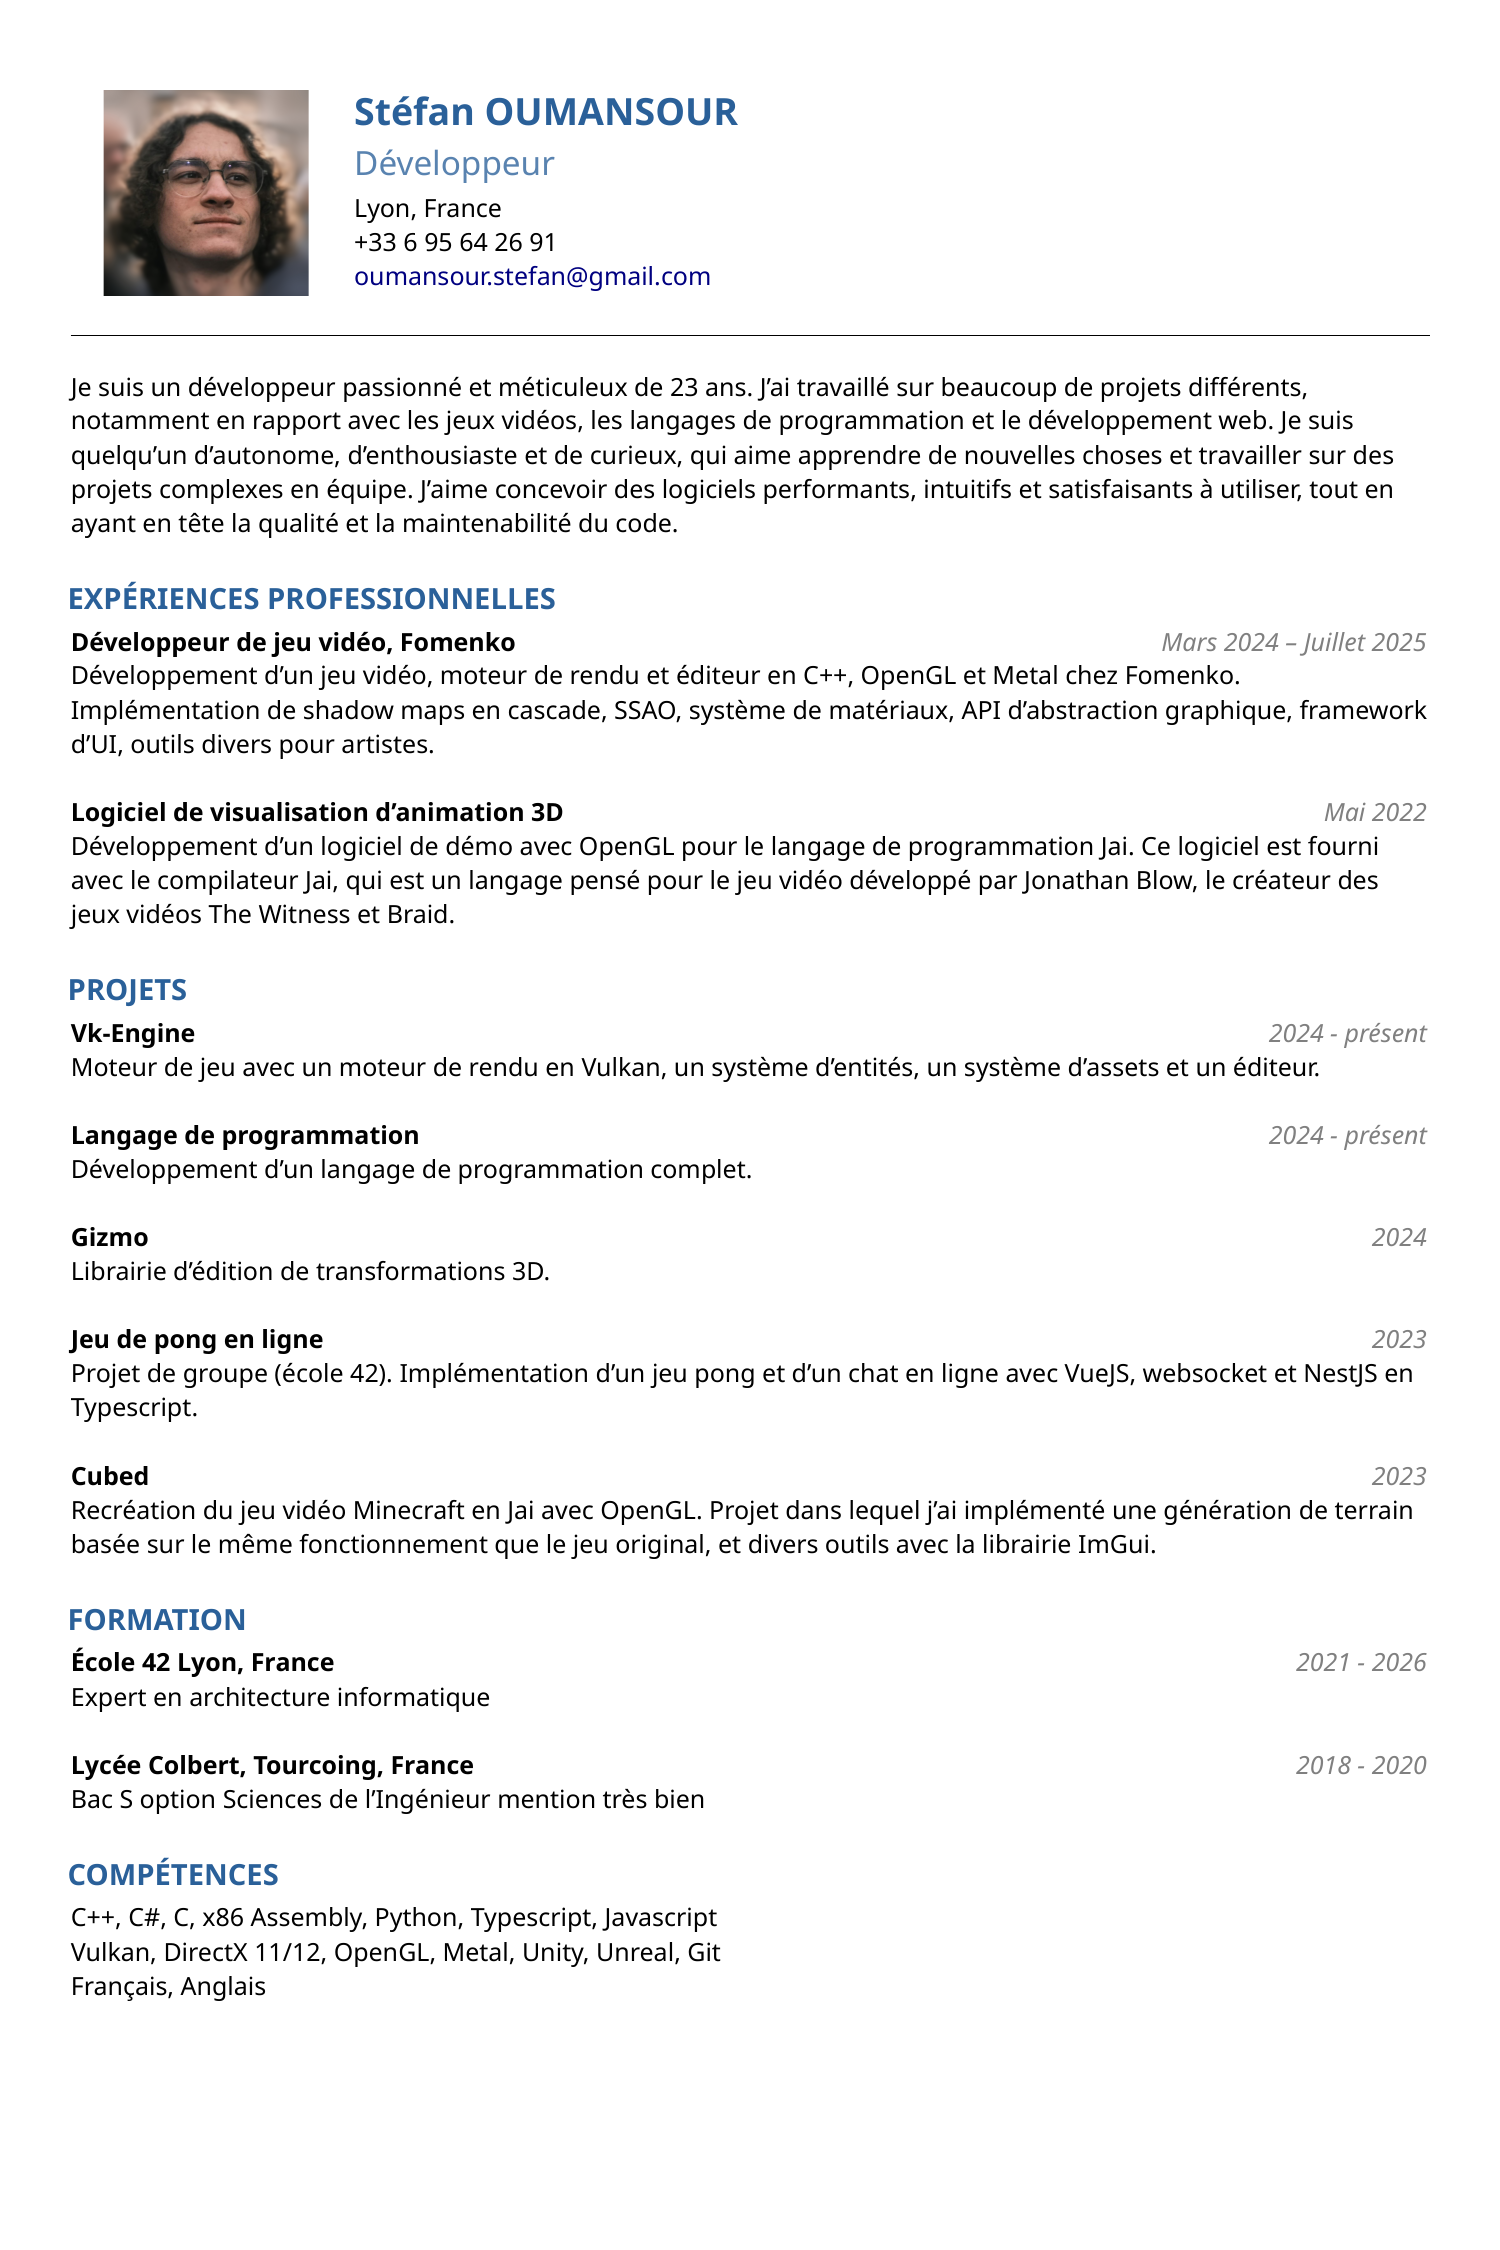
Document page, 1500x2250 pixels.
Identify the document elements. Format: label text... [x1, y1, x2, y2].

table_header Mars 2024 – Juillet 2025 [991, 624, 1429, 658]
table_header Mai 2022 [991, 795, 1429, 828]
text Développement d’un logiciel de démo avec OpenGL pour le langage de programmation Jai. Ce logiciel est fourni avec le compilateur Jai, qui est un langage pensé pour le jeu vidéo développé par Jonathan Blow, le créateur des jeux vidéos The Witness et Braid. [71, 828, 1429, 931]
table_header Jeu de pong en ligne [71, 1322, 991, 1356]
text Moteur de jeu avec un moteur de rendu en Vulkan, un système d’entités, un système d’assets et un éditeur. [71, 1049, 1429, 1083]
table_header [71, 71, 348, 335]
subtitle FORMATION [67, 1599, 1429, 1639]
text Expert en architecture informatique [71, 1679, 1429, 1713]
table_header Logiciel de visualisation d’animation 3D [71, 795, 991, 828]
table_header Cubed [71, 1458, 991, 1492]
table_header 2018 - 2020 [991, 1747, 1429, 1781]
table_header 2023 [991, 1322, 1429, 1356]
text Vulkan, DirectX 11/12, OpenGL, Metal, Unity, Unreal, Git [71, 1934, 1429, 1968]
text Recréation du jeu vidéo Minecraft en Jai avec OpenGL. Projet dans lequel j’ai implémenté une génération de terrain basée sur le même fonctionnement que le jeu original, et divers outils avec la librairie ImGui. [71, 1492, 1429, 1560]
subtitle PROJETS [67, 970, 1429, 1009]
table_header 2024 - présent [991, 1015, 1429, 1049]
table_header Lycée Colbert, Tourcoing, France [71, 1747, 991, 1781]
text Projet de groupe (école 42). Implémentation d’un jeu pong et d’un chat en ligne avec VueJS, websocket et NestJS en Typescript. [71, 1356, 1429, 1424]
table_header Gizmo [71, 1220, 991, 1254]
text C++, C#, C, x86 Assembly, Python, Typescript, Javascript [71, 1900, 1429, 1934]
table_header 2023 [991, 1458, 1429, 1492]
table_header Stéfan OUMANSOUR Développeur Lyon, France +33 6 95 64 26 91 oumansour.stefan@gmail.com [348, 71, 1429, 335]
subtitle COMPÉTENCES [67, 1854, 1429, 1894]
subtitle EXPÉRIENCES PROFESSIONNELLES [67, 578, 1429, 618]
text Je suis un développeur passionné et méticuleux de 23 ans. J’ai travaillé sur beaucoup de projets différents, notamment en rapport avec les jeux vidéos, les langages de programmation et le développement web. Je suis quelqu’un d’autonome, d’enthousiaste et de curieux, qui aime apprendre de nouvelles choses et travailler sur des projets complexes en équipe. J’aime concevoir des logiciels performants, intuitifs et satisfaisants à utiliser, tout en ayant en tête la qualité et la maintenabilité du code. [71, 369, 1429, 539]
table_header Développeur de jeu vidéo, Fomenko [71, 624, 991, 658]
text Développement d’un jeu vidéo, moteur de rendu et éditeur en C++, OpenGL et Metal chez Fomenko. Implémentation de shadow maps en cascade, SSAO, système de matériaux, API d’abstraction graphique, framework d’UI, outils divers pour artistes. [71, 658, 1429, 760]
table_header 2021 - 2026 [991, 1645, 1429, 1679]
text Développement d’un langage de programmation complet. [71, 1152, 1429, 1186]
text Français, Anglais [71, 1968, 1429, 2002]
text Librairie d’édition de transformations 3D. [71, 1254, 1429, 1288]
text Bac S option Sciences de l’Ingénieur mention très bien [71, 1781, 1429, 1815]
table_header Langage de programmation [71, 1118, 991, 1152]
table_header Vk-Engine [71, 1015, 991, 1049]
picture [103, 90, 309, 296]
table_header École 42 Lyon, France [71, 1645, 991, 1679]
table_header 2024 - présent [991, 1118, 1429, 1152]
table_header 2024 [991, 1220, 1429, 1254]
